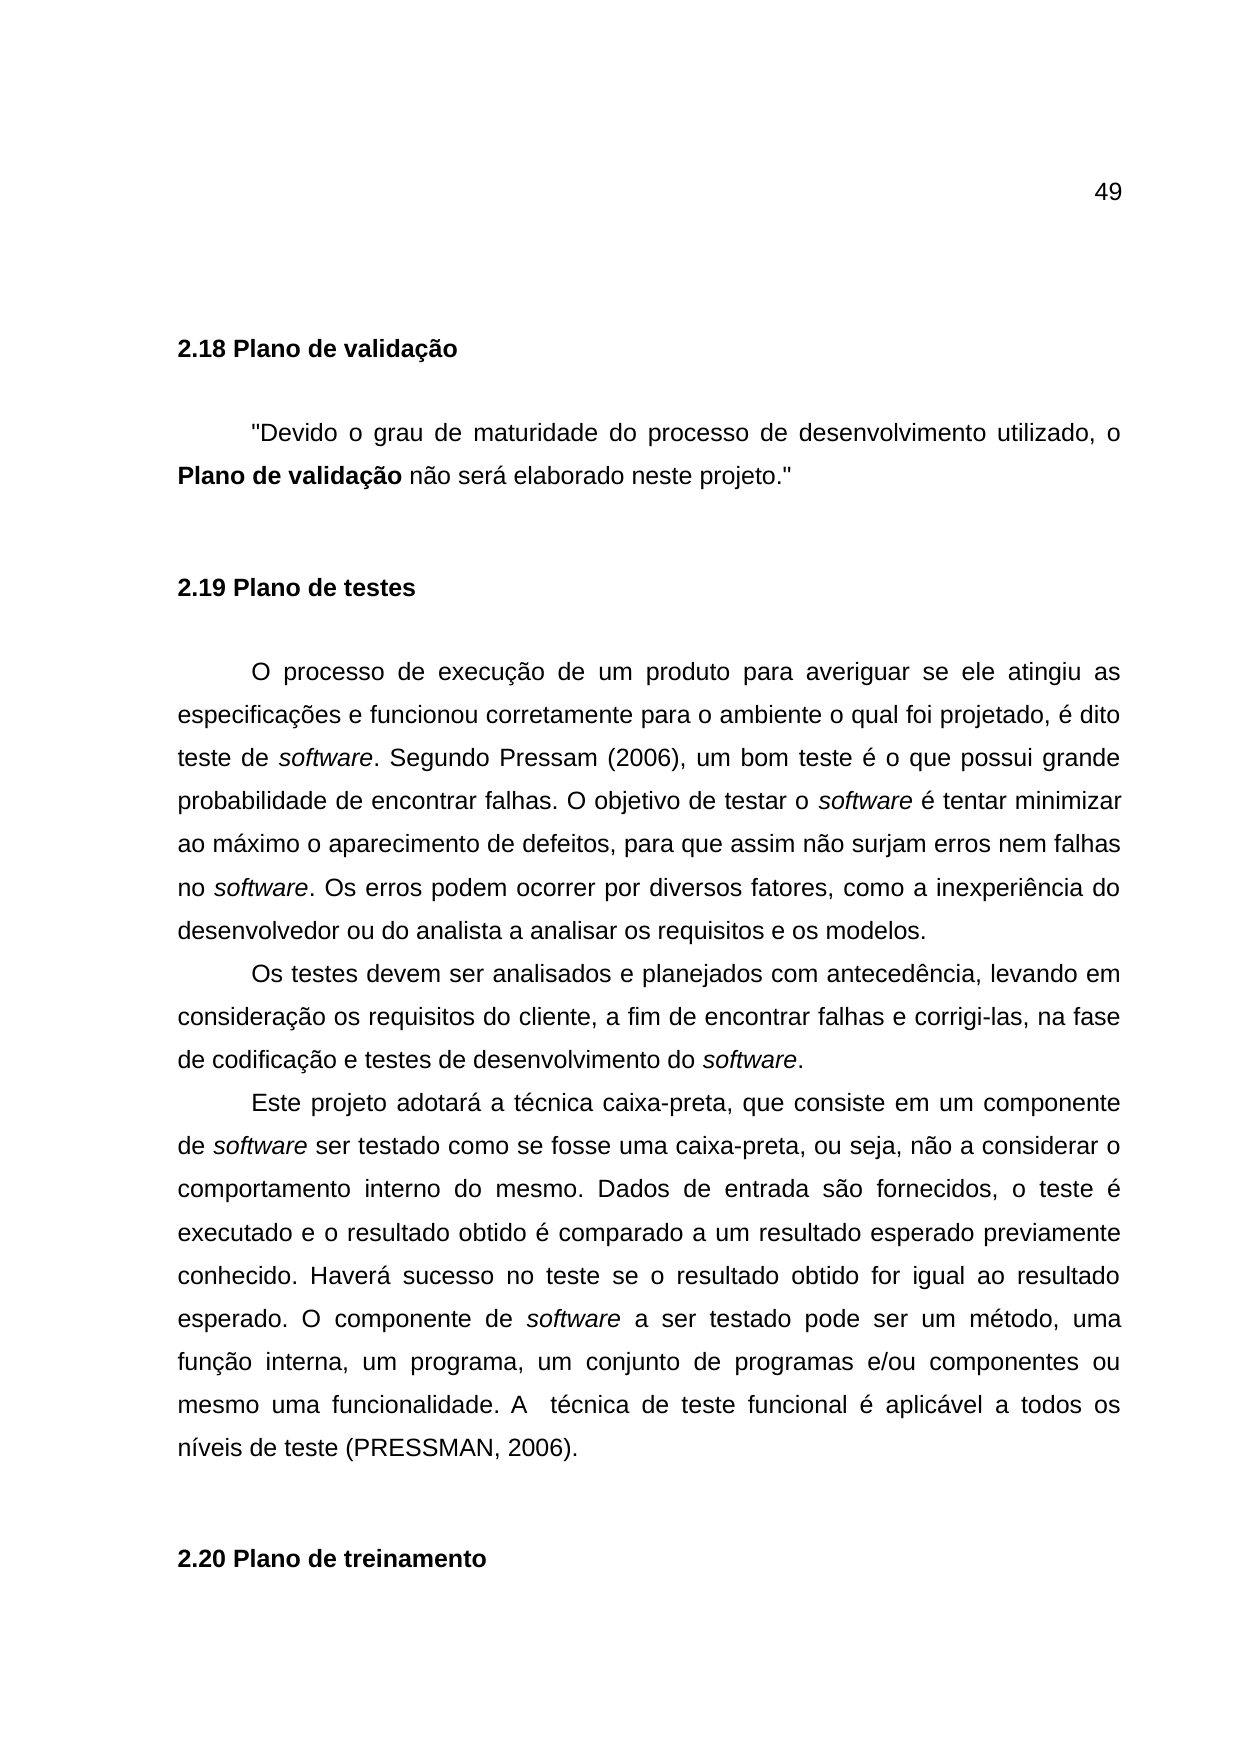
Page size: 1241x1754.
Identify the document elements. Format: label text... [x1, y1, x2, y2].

text Os testes devem ser analisados e planejados com antecedência, levando em consideração os requisitos do cliente, a fim de encontrar falhas e corrigi-las, na fase de codificação e testes de desenvolvimento do software. [177, 959, 1122, 1074]
text Este projeto adotará a técnica caixa-preta, que consiste em um componente de software ser testado como se fosse uma caixa-preta, ou seja, não a considerar o comportamento interno do mesmo. Dados de entrada são fornecidos, o teste é executado e o resultado obtido é comparado a um resultado esperado previamente conhecido. Haverá sucesso no teste se o resultado obtido for igual ao resultado esperado. O componente de software a ser testado pode ser um método, uma função interna, um programa, um conjunto de programas e/ou componentes ou mesmo uma funcionalidade. A técnica de teste funcional é aplicável a todos os níveis de teste (PRESSMAN, 2006). [177, 1088, 1122, 1462]
subtitle 2.18 Plano de validação [177, 334, 1122, 363]
subtitle 2.19 Plano de testes [177, 573, 1122, 601]
subtitle 2.20 Plano de treinamento [177, 1544, 1122, 1573]
text O processo de execução de um produto para averiguar se ele atingiu as especificações e funcionou corretamente para o ambiente o qual foi projetado, é dito teste de software. Segundo Pressam (2006), um bom teste é o que possui grande probabilidade de encontrar falhas. O objetivo de testar o software é tentar minimizar ao máximo o aparecimento de defeitos, para que assim não surjam erros nem falhas no software. Os erros podem ocorrer por diversos fatores, como a inexperiência do desenvolvedor ou do analista a analisar os requisitos e os modelos. [177, 657, 1122, 944]
text "Devido o grau de maturidade do processo de desenvolvimento utilizado, o Plano de validação não será elaborado neste projeto." [177, 418, 1122, 490]
